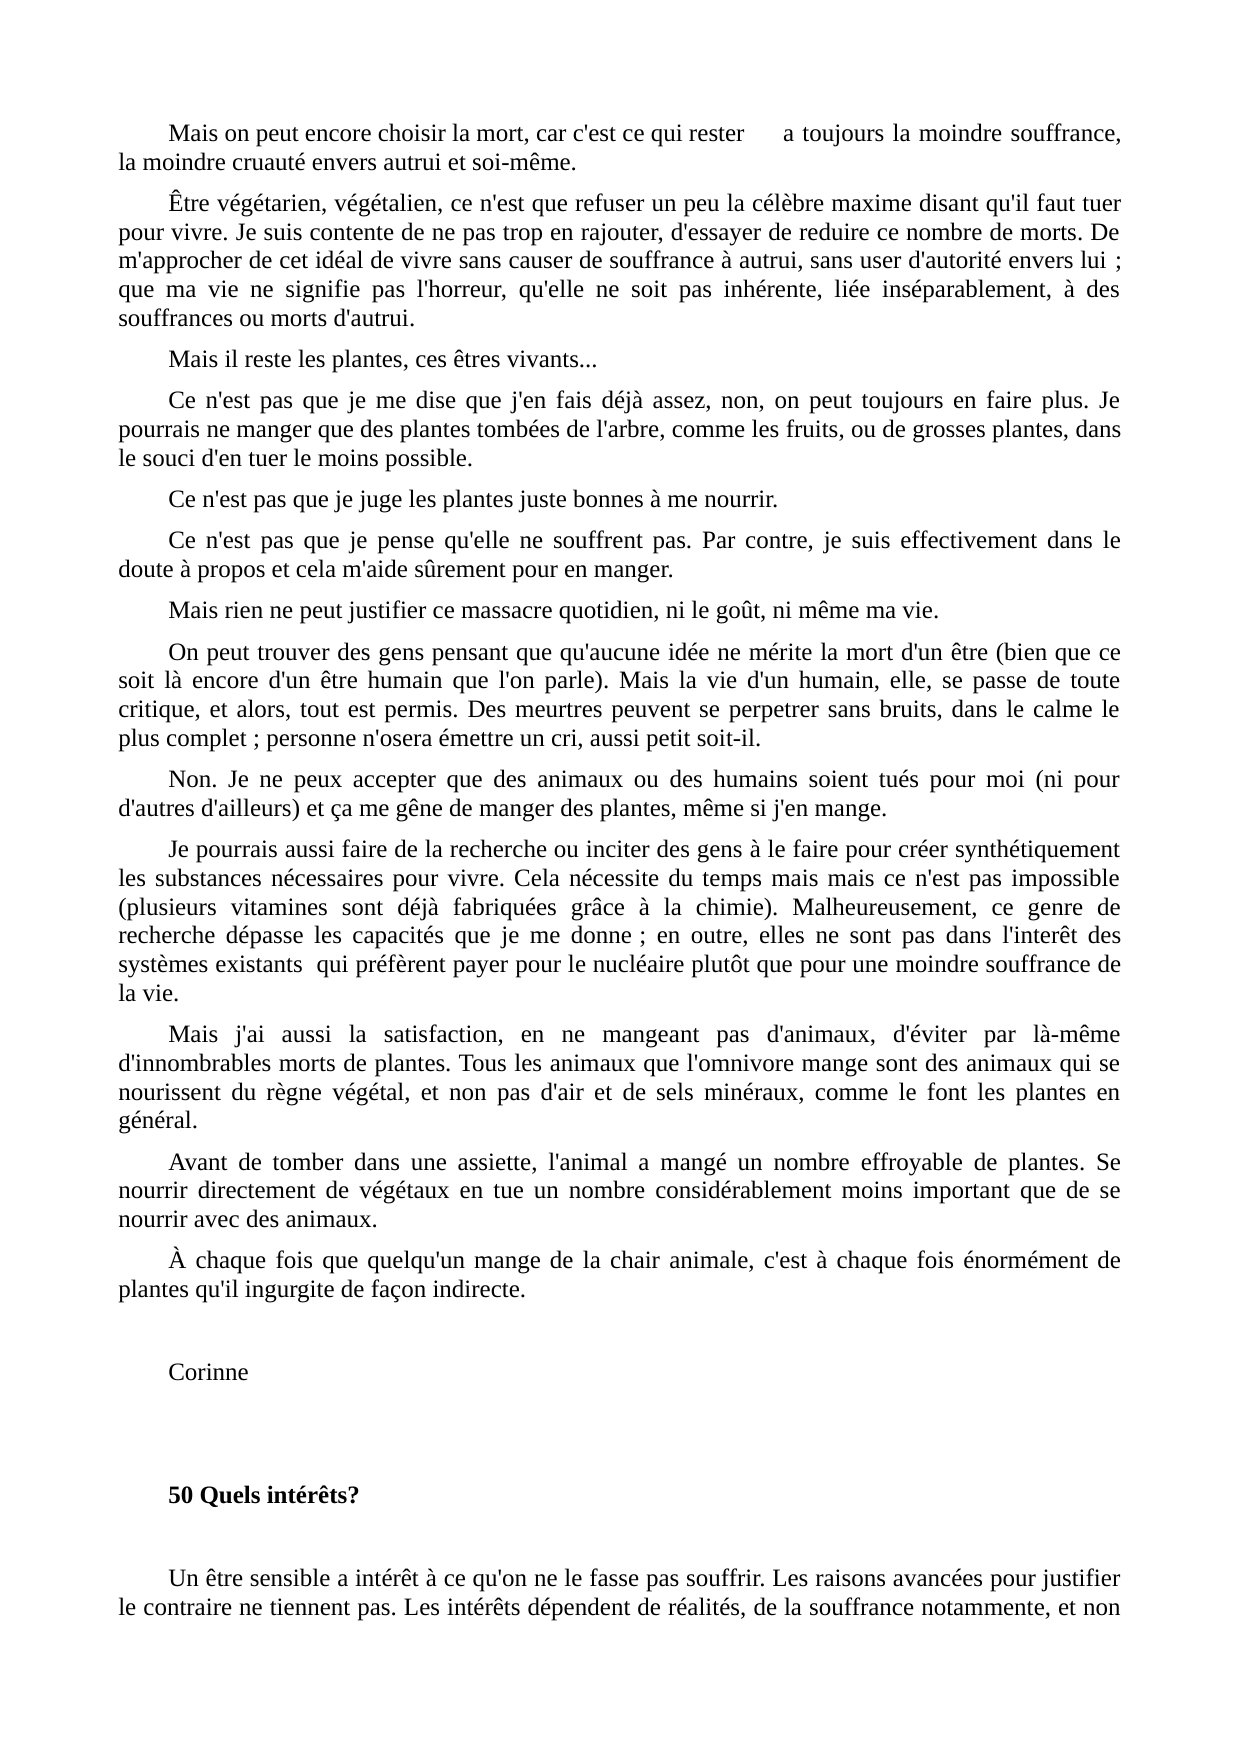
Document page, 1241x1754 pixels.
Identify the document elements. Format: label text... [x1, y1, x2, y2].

text Ce n'est pas que je juge les plantes juste bonnes à me nourrir. [118, 484, 1122, 513]
text Être végétarien, végétalien, ce n'est que refuser un peu la célèbre maxime disant qu'il faut tuer pour vivre. Je suis contente de ne pas trop en rajouter, d'essayer de reduire ce nombre de morts. De m'approcher de cet idéal de vivre sans causer de souffrance à autrui, sans user d'autorité envers lui ; que ma vie ne signifie pas l'horreur, qu'elle ne soit pas inhérente, liée inséparablement, à des souffrances ou morts d'autrui. [118, 188, 1122, 332]
text Ce n'est pas que je pense qu'elle ne souffrent pas. Par contre, je suis effectivement dans le doute à propos et cela m'aide sûrement pour en manger. [118, 526, 1122, 583]
text Un être sensible a intérêt à ce qu'on ne le fasse pas souffrir. Les raisons avancées pour justifier le contraire ne tiennent pas. Les intérêts dépendent de réalités, de la souffrance notammente, et non [118, 1563, 1122, 1621]
text Non. Je ne peux accepter que des animaux ou des humains soient tués pour moi (ni pour d'autres d'ailleurs) et ça me gêne de manger des plantes, même si j'en mange. [118, 764, 1122, 822]
text Mais on peut encore choisir la mort, car c'est ce qui rester a toujours la moindre souffrance, la moindre cruauté envers autrui et soi-même. [118, 118, 1122, 176]
text Mais j'ai aussi la satisfaction, en ne mangeant pas d'animaux, d'éviter par là-même d'innombrables morts de plantes. Tous les animaux que l'omnivore mange sont des animaux qui se nourissent du règne végétal, et non pas d'air et de sels minéraux, comme le font les plantes en général. [118, 1019, 1122, 1134]
text À chaque fois que quelqu'un mange de la chair animale, c'est à chaque fois énormément de plantes qu'il ingurgite de façon indirecte. [118, 1246, 1122, 1303]
text Je pourrais aussi faire de la recherche ou inciter des gens à le faire pour créer synthétiquement les substances nécessaires pour vivre. Cela nécessite du temps mais mais ce n'est pas impossible (plusieurs vitamines sont déjà fabriquées grâce à la chimie). Malheureusement, ce genre de recherche dépasse les capacités que je me donne ; en outre, elles ne sont pas dans l'interêt des systèmes existants qui préfèrent payer pour le nucléaire plutôt que pour une moindre souffrance de la vie. [118, 834, 1122, 1007]
text Corinne [118, 1357, 1122, 1386]
text Avant de tomber dans une assiette, l'animal a mangé un nombre effroyable de plantes. Se nourrir directement de végétaux en tue un nombre considérablement moins important que de se nourrir avec des animaux. [118, 1147, 1122, 1233]
text Mais rien ne peut justifier ce massacre quotidien, ni le goût, ni même ma vie. [118, 596, 1122, 624]
text Mais il reste les plantes, ces êtres vivants... [118, 344, 1122, 373]
text Ce n'est pas que je me dise que j'en fais déjà assez, non, on peut toujours en faire plus. Je pourrais ne manger que des plantes tombées de l'arbre, comme les fruits, ou de grosses plantes, dans le souci d'en tuer le moins possible. [118, 386, 1122, 472]
text On peut trouver des gens pensant que qu'aucune idée ne mérite la mort d'un être (bien que ce soit là encore d'un être humain que l'on parle). Mais la vie d'un humain, elle, se passe de toute critique, et alors, tout est permis. Des meurtres peuvent se perpetrer sans bruits, dans le calme le plus complet ; personne n'osera émettre un cri, aussi petit soit-il. [118, 637, 1122, 752]
text 50 Quels intérêts? [118, 1481, 1122, 1509]
